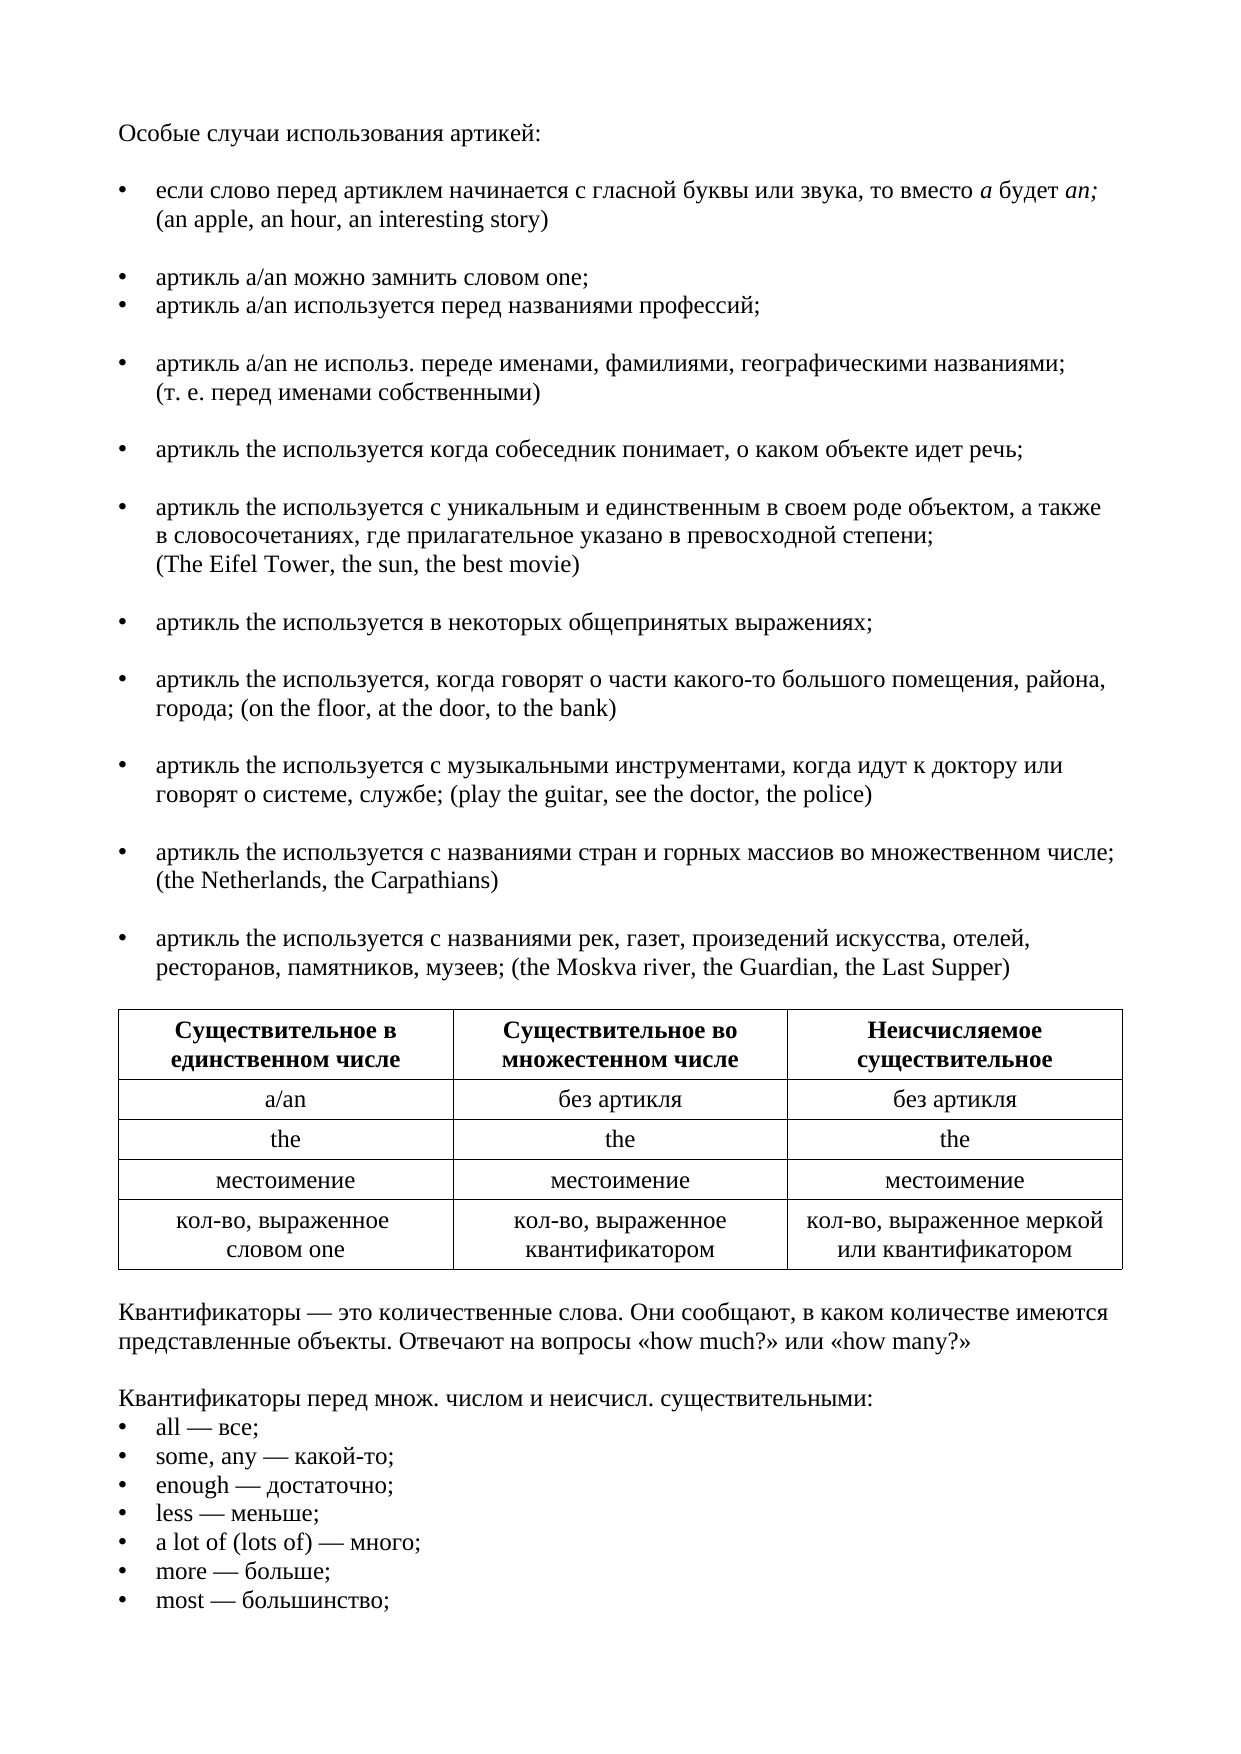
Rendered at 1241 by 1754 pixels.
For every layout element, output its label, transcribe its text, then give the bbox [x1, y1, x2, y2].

table_cell the [119, 1120, 453, 1159]
table_header Существительное в единственном числе [119, 1010, 453, 1078]
table_cell без артикля [454, 1080, 787, 1119]
list артикль the используется в некоторых общепринятых выражениях; [118, 607, 1122, 636]
table_cell the [454, 1120, 787, 1159]
list артикль the используется с музыкальными инструментами, когда идут к доктору или говорят о системе, службе; (play the guitar, see the doctor, the police) [118, 751, 1122, 808]
list артикль the используется когда собеседник понимает, о каком объекте идет речь; [118, 434, 1122, 463]
list most — большинство; [118, 1585, 1122, 1613]
table_header Существительное во множестенном числе [454, 1010, 787, 1078]
table_cell без артикля [788, 1080, 1122, 1119]
list артикль the используется с названиями стран и горных массиов во множественном числе; [118, 837, 1122, 866]
list если слово перед артиклем начинается с гласной буквы или звука, то вместо a будет an; [118, 176, 1122, 204]
table_header Неисчисляемое существительное [788, 1010, 1122, 1078]
list all — все; [118, 1412, 1122, 1441]
list some, any — какой-то; [118, 1441, 1122, 1470]
list артикль a/an используется перед названиями профессий; [118, 291, 1122, 319]
table_cell кол-во, выраженное квантификатором [454, 1200, 787, 1268]
list артикль the используется с уникальным и единственным в своем роде объектом, а также [118, 492, 1122, 521]
list less — меньше; [118, 1498, 1122, 1527]
list (the Netherlands, the Carpathians) [118, 866, 1122, 894]
list артикль the используется, когда говорят о части какого-то большого помещения, района, города; (on the floor, at the door, to the bank) [118, 664, 1122, 722]
table_cell the [788, 1120, 1122, 1159]
list more — больше; [118, 1556, 1122, 1585]
text Квантификаторы перед множ. числом и неисчисл. существительными: [118, 1383, 1122, 1412]
list enough — достаточно; [118, 1470, 1122, 1498]
list в словосочетаниях, где прилагательное указано в превосходной степени; [118, 521, 1122, 549]
table_cell кол-во, выраженное меркой или квантификатором [788, 1200, 1122, 1268]
list артикль the используется c названиями рек, газет, произедений искусства, отелей, ресторанов, памятников, музеев; (the Moskva river, the Guardian, the Last Supper) [118, 923, 1122, 981]
text Особые случаи использования артикей: [118, 118, 1122, 147]
table_cell местоимение [119, 1160, 453, 1199]
list артикль a/an не использ. переде именами, фамилиями, географическими названиями; [118, 348, 1122, 377]
list (The Eifel Tower, the sun, the best movie) [118, 549, 1122, 578]
table_cell кол-во, выраженное словом one [119, 1200, 453, 1268]
table_cell местоимение [454, 1160, 787, 1199]
list (an apple, an hour, an interesting story) [118, 204, 1122, 233]
table_cell местоимение [788, 1160, 1122, 1199]
list a lot of (lots of) — много; [118, 1527, 1122, 1556]
text Квантификаторы — это количественные слова. Они сообщают, в каком количестве имеются представленные объекты. Отвечают на вопросы «how much?» или «how many?» [118, 1297, 1122, 1355]
table_cell a/an [119, 1080, 453, 1119]
list артикль a/an можно замнить словом one; [118, 262, 1122, 291]
list (т. е. перед именами собственными) [118, 377, 1122, 406]
